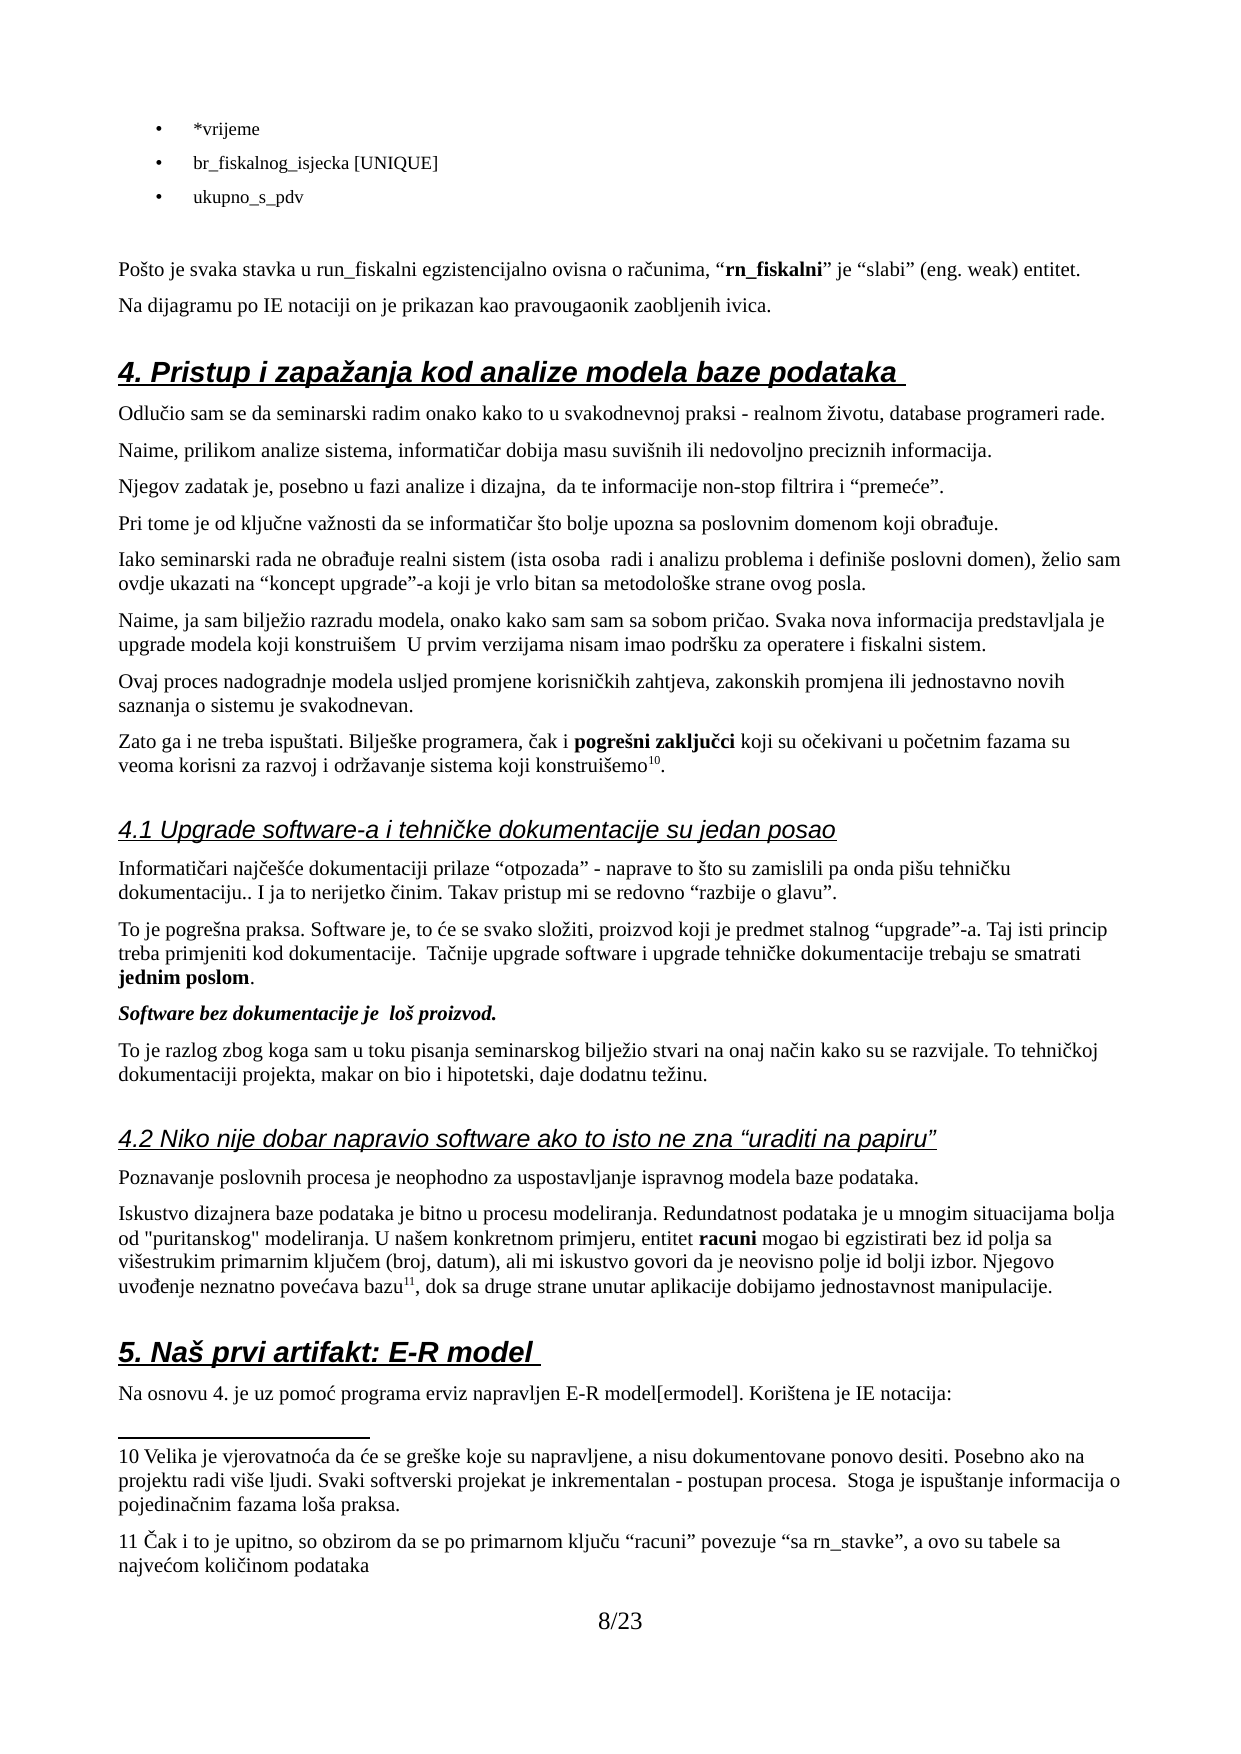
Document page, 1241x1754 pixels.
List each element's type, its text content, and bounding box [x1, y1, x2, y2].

subtitle 4.2 Niko nije dobar napravio software ako to isto ne zna “uraditi na papiru” [118, 1123, 1122, 1152]
text Na dijagramu po IE notaciji on je prikazan kao pravougaonik zaobljenih ivica. [118, 293, 1122, 317]
text Pri tome je od ključne važnosti da se informatičar što bolje upozna sa poslovnim domenom koji obrađuje. [118, 511, 1122, 535]
subtitle 4.1 Upgrade software-a i tehničke dokumentacije su jedan posao [118, 815, 1122, 843]
text Zato ga i ne treba ispuštati. Bilješke programera, čak i pogrešni zaključci koji su očekivani u početnim fazama su veoma korisni za razvoj i održavanje sistema koji konstruišemo. [118, 729, 1122, 777]
text Poznavanje poslovnih procesa je neophodno za uspostavljanje ispravnog modela baze podataka. [118, 1165, 1122, 1189]
text Na osnovu 4. je uz pomoć programa erviz napravljen E-R model[ermodel]. Korištena je IE notacija: [118, 1381, 1122, 1405]
list br_fiskalnog_isjecka [UNIQUE] [156, 152, 1122, 174]
text Informatičari najčešće dokumentaciji prilaze “otpozada” - naprave to što su zamislili pa onda pišu tehničku dokumentaciju.. I ja to nerijetko činim. Takav pristup mi se redovno “razbije o glavu”. [118, 856, 1122, 904]
text Čak i to je upitno, so obzirom da se po primarnom ključu “racuni” povezuje “sa rn_stavke”, a ovo su tabele sa najvećom količinom podataka [118, 1529, 1122, 1577]
text Njegov zadatak je, posebno u fazi analize i dizajna, da te informacije non-stop filtrira i “premeće”. [118, 474, 1122, 498]
text Iako seminarski rada ne obrađuje realni sistem (ista osoba radi i analizu problema i definiše poslovni domen), želio sam ovdje ukazati na “koncept upgrade”-a koji je vrlo bitan sa metodološke strane ovog posla. [118, 547, 1122, 595]
text Odlučio sam se da seminarski radim onako kako to u svakodnevnoj praksi - realnom životu, database programeri rade. [118, 401, 1122, 425]
text Naime, ja sam bilježio razradu modela, onako kako sam sam sa sobom pričao. Svaka nova informacija predstavljala je upgrade modela koji konstruišem U prvim verzijama nisam imao podršku za operatere i fiskalni sistem. [118, 608, 1122, 656]
subtitle 4. Pristup i zapažanja kod analize modela baze podataka [118, 355, 1122, 388]
text Pošto je svaka stavka u run_fiskalni egzistencijalno ovisna o računima, “rn_fiskalni” je “slabi” (eng. weak) entitet. [118, 257, 1122, 281]
text To je razlog zbog koga sam u toku pisanja seminarskog bilježio stvari na onaj način kako su se razvijale. To tehničkoj dokumentaciji projekta, makar on bio i hipotetski, daje dodatnu težinu. [118, 1038, 1122, 1086]
text Software bez dokumentacije je loš proizvod. [118, 1001, 1122, 1025]
text To je pogrešna praksa. Software je, to će se svako složiti, proizvod koji je predmet stalnog “upgrade”-a. Taj isti princip treba primjeniti kod dokumentacije. Tačnije upgrade software i upgrade tehničke dokumentacije trebaju se smatrati jednim poslom. [118, 917, 1122, 989]
text Naime, prilikom analize sistema, informatičar dobija masu suvišnih ili nedovoljno preciznih informacija. [118, 438, 1122, 462]
text Iskustvo dizajnera baze podataka je bitno u procesu modeliranja. Redundatnost podataka je u mnogim situacijama bolja od "puritanskog" modeliranja. U našem konkretnom primjeru, entitet racuni mogao bi egzistirati bez id polja sa višestrukim primarnim ključem (broj, datum), ali mi iskustvo govori da je neovisno polje id bolji izbor. Njegovo uvođenje neznatno povećava bazu, dok sa druge strane unutar aplikacije dobijamo jednostavnost manipulacije. [118, 1201, 1122, 1298]
text Ovaj proces nadogradnje modela usljed promjene korisničkih zahtjeva, zakonskih promjena ili jednostavno novih saznanja o sistemu je svakodnevan. [118, 668, 1122, 717]
text Velika je vjerovatnoća da će se greške koje su napravljene, a nisu dokumentovane ponovo desiti. Posebno ako na projektu radi više ljudi. Svaki softverski projekat je inkrementalan - postupan procesa. Stoga je ispuštanje informacija o pojedinačnim fazama loša praksa. [118, 1444, 1122, 1516]
subtitle 5. Naš prvi artifakt: E-R model [118, 1335, 1122, 1369]
list ukupno_s_pdv [156, 186, 1122, 208]
list *vrijeme [156, 118, 1122, 140]
